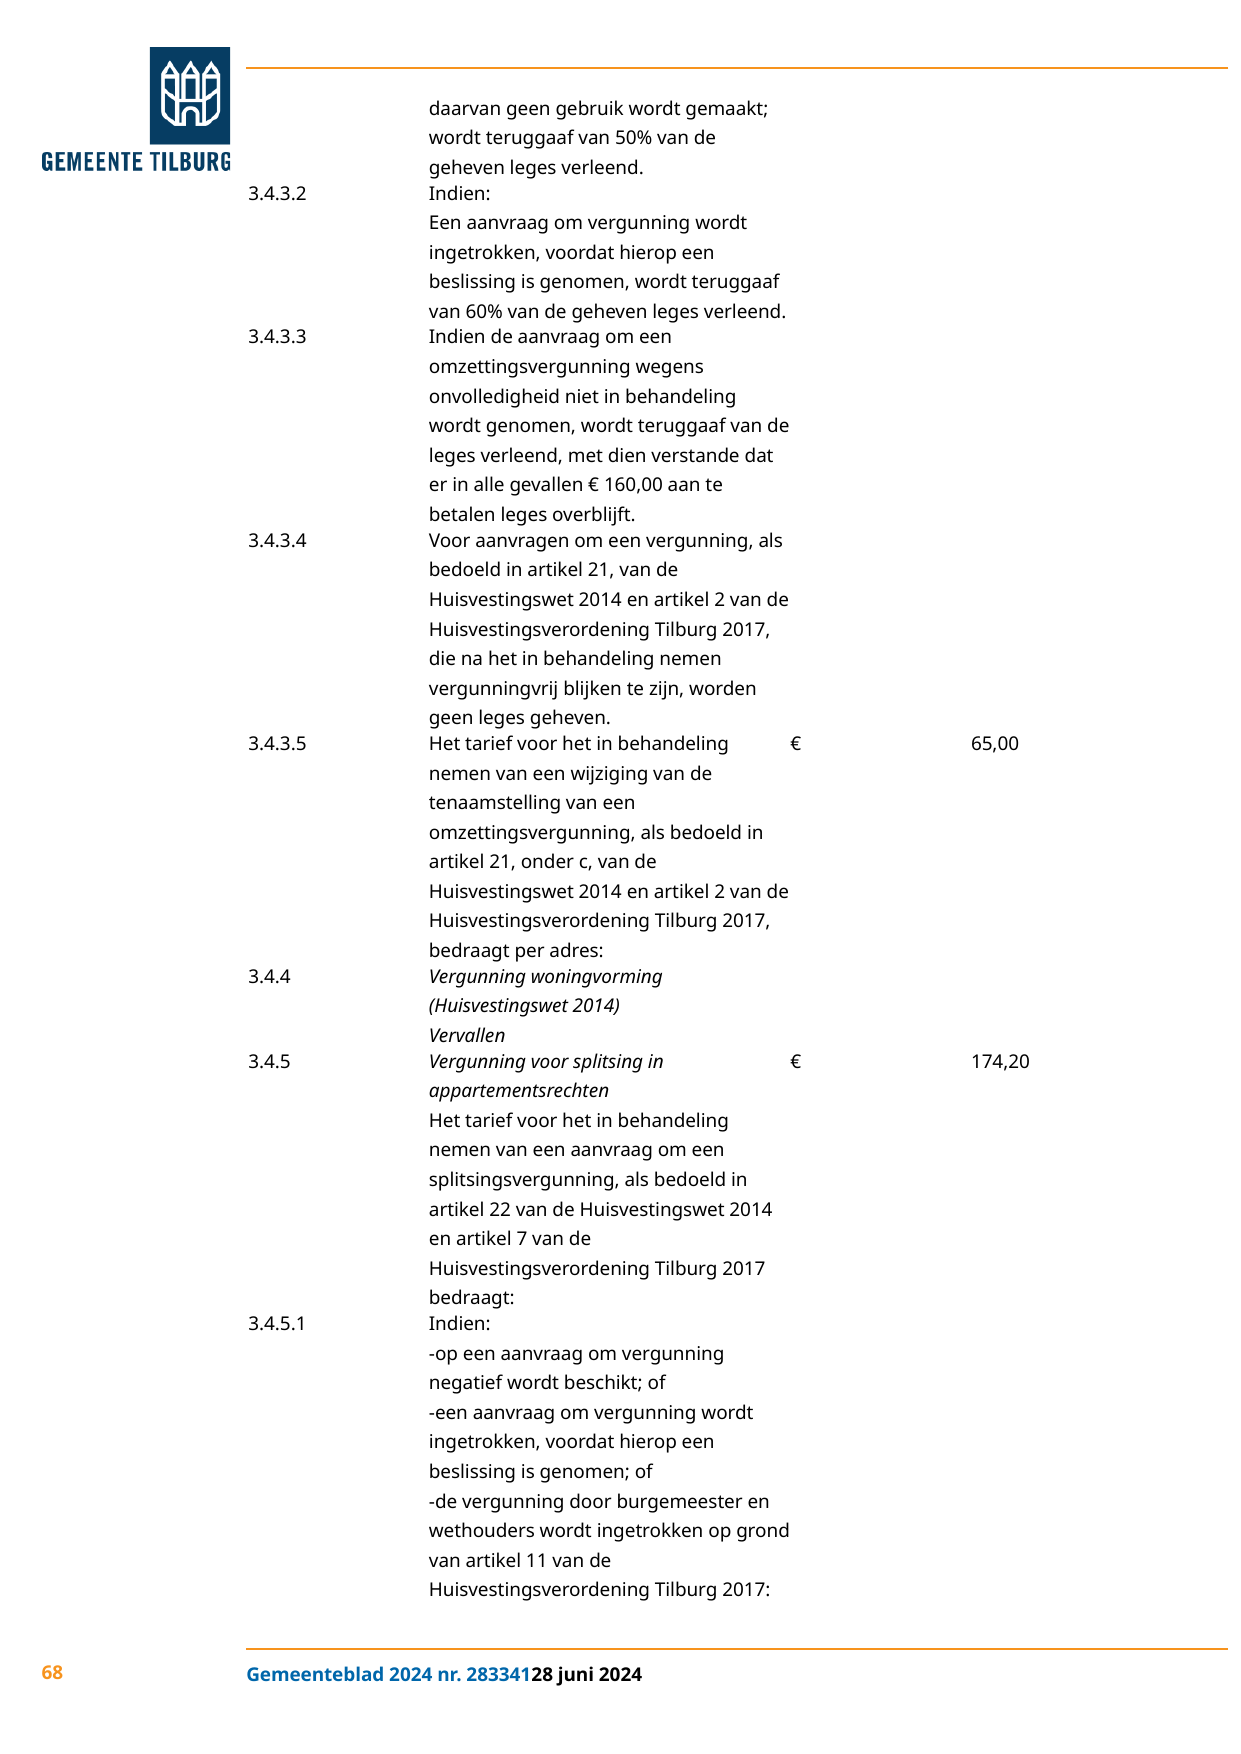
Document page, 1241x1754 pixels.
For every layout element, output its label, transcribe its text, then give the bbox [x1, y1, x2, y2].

table_cell [790, 963, 971, 1048]
picture [41, 47, 231, 172]
table_cell 3.4.3.3 [248, 324, 429, 527]
table_cell [971, 95, 1152, 180]
table_cell [971, 180, 1152, 324]
table_cell Indien: Een aanvraag om vergunning wordt ingetrokken, voordat hierop een beslissing is genomen, wordt teruggaaf van 60% van de geheven leges verleend. [429, 180, 790, 324]
table_cell 3.4.3.5 [248, 730, 429, 963]
table_cell [971, 527, 1152, 730]
table_cell Vergunning woningvorming (Huisvestingswet 2014) Vervallen [429, 963, 790, 1048]
table_cell € [790, 730, 971, 963]
table_cell [790, 180, 971, 324]
table_cell Het tarief voor het in behandeling nemen van een wijziging van de tenaamstelling van een omzettingsvergunning, als bedoeld in artikel 21, onder c, van de Huisvestingswet 2014 en artikel 2 van de Huisvestingsverordening Tilburg 2017, bedraagt per adres: [429, 730, 790, 963]
table_cell € [790, 1048, 971, 1310]
table_cell 65,00 [971, 730, 1152, 963]
table_cell Voor aanvragen om een vergunning, als bedoeld in artikel 21, van de Huisvestingswet 2014 en artikel 2 van de Huisvestingsverordening Tilburg 2017, die na het in behandeling nemen vergunningvrij blijken te zijn, worden geen leges geheven. [429, 527, 790, 730]
table_cell [248, 95, 429, 180]
table_cell [971, 963, 1152, 1048]
table_cell [790, 95, 971, 180]
table_cell 3.4.5 [248, 1048, 429, 1310]
table_cell 3.4.4 [248, 963, 429, 1048]
table_cell 3.4.5.1 [248, 1310, 429, 1602]
table_cell daarvan geen gebruik wordt gemaakt; wordt teruggaaf van 50% van de geheven leges verleend. [429, 95, 790, 180]
table_cell [790, 527, 971, 730]
table_cell 3.4.3.4 [248, 527, 429, 730]
table_cell [790, 1310, 971, 1602]
table_cell Indien de aanvraag om een omzettingsvergunning wegens onvolledigheid niet in behandeling wordt genomen, wordt teruggaaf van de leges verleend, met dien verstande dat er in alle gevallen € 160,00 aan te betalen leges overblijft. [429, 324, 790, 527]
table_cell [971, 324, 1152, 527]
table_cell [790, 324, 971, 527]
table_cell 174,20 [971, 1048, 1152, 1310]
table_cell 3.4.3.2 [248, 180, 429, 324]
table_cell Vergunning voor splitsing in appartementsrechten Het tarief voor het in behandeling nemen van een aanvraag om een splitsingsvergunning, als bedoeld in artikel 22 van de Huisvestingswet 2014 en artikel 7 van de Huisvestingsverordening Tilburg 2017 bedraagt: [429, 1048, 790, 1310]
table_cell Indien: -op een aanvraag om vergunning negatief wordt beschikt; of -een aanvraag om vergunning wordt ingetrokken, voordat hierop een beslissing is genomen; of -de vergunning door burgemeester en wethouders wordt ingetrokken op grond van artikel 11 van de Huisvestingsverordening Tilburg 2017: [429, 1310, 790, 1602]
table_cell [971, 1310, 1152, 1602]
